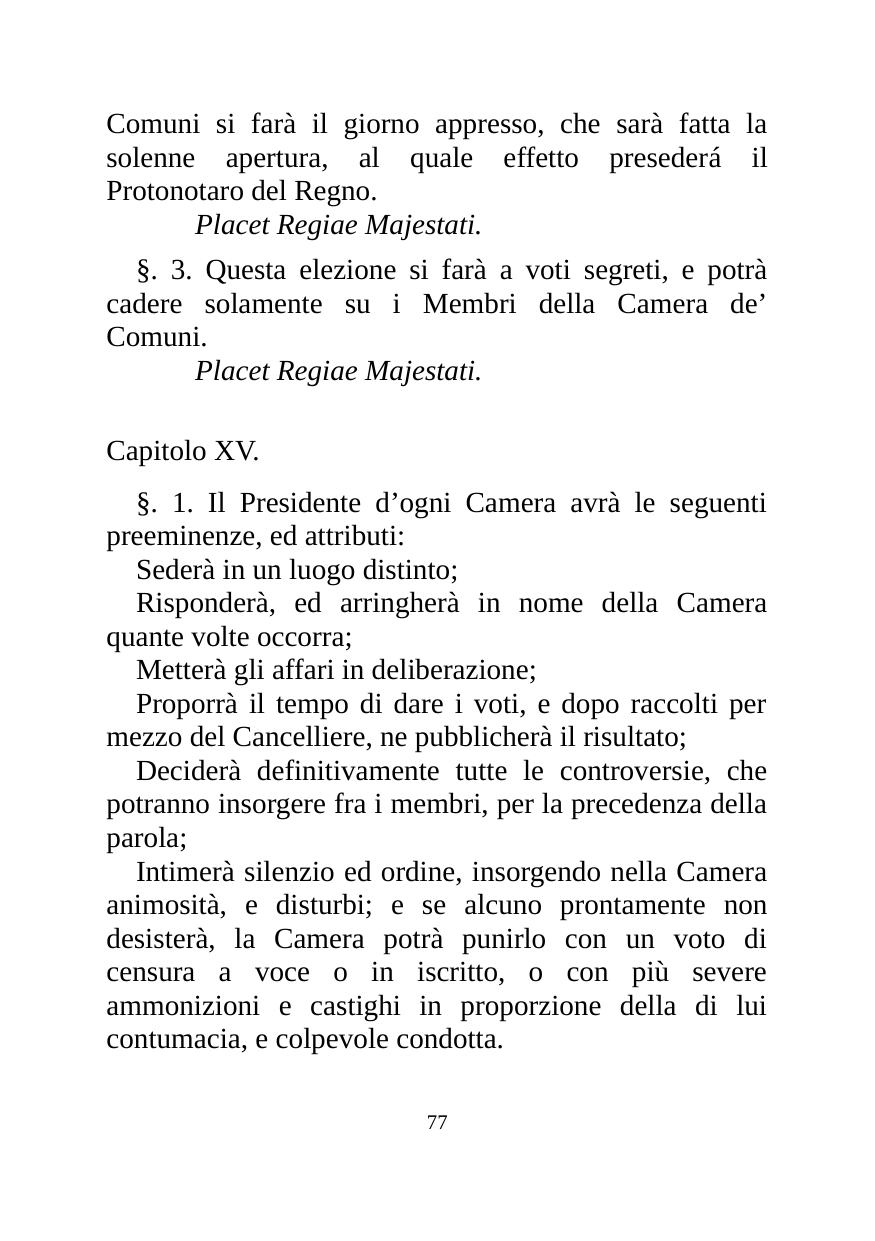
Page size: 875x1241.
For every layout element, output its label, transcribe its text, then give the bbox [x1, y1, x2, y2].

text Proporrà il tempo di dare i voti, e dopo raccolti per mezzo del Cancelliere, ne pubblicherà il risultato; [106, 686, 768, 753]
text §. 1. Il Presidente d’ogni Camera avrà le seguenti preeminenze, ed attributi: [106, 485, 768, 552]
subtitle Capitolo XV. [106, 433, 768, 467]
text Sederà in un luogo distinto; [106, 552, 768, 585]
text Comuni si farà il giorno appresso, che sarà fatta la solenne apertura, al quale effetto presederá il Protonotaro del Regno. [106, 106, 768, 207]
text Deciderà definitivamente tutte le controversie, che potranno insorgere fra i membri, per la precedenza della parola; [106, 753, 768, 854]
text Placet Regiae Majestati. [195, 207, 768, 240]
text §. 3. Questa elezione si farà a voti segreti, e potrà cadere solamente su i Membri della Camera de’ Comuni. [106, 252, 768, 353]
text Placet Regiae Majestati. [195, 353, 768, 386]
text Metterà gli affari in deliberazione; [106, 652, 768, 686]
text Risponderà, ed arringherà in nome della Camera quante volte occorra; [106, 585, 768, 652]
text Intimerà silenzio ed ordine, insorgendo nella Camera animosità, e disturbi; e se alcuno prontamente non desisterà, la Camera potrà punirlo con un voto di censura a voce o in iscritto, o con più severe ammonizioni e castighi in proporzione della di lui contumacia, e colpevole condotta. [106, 854, 768, 1055]
